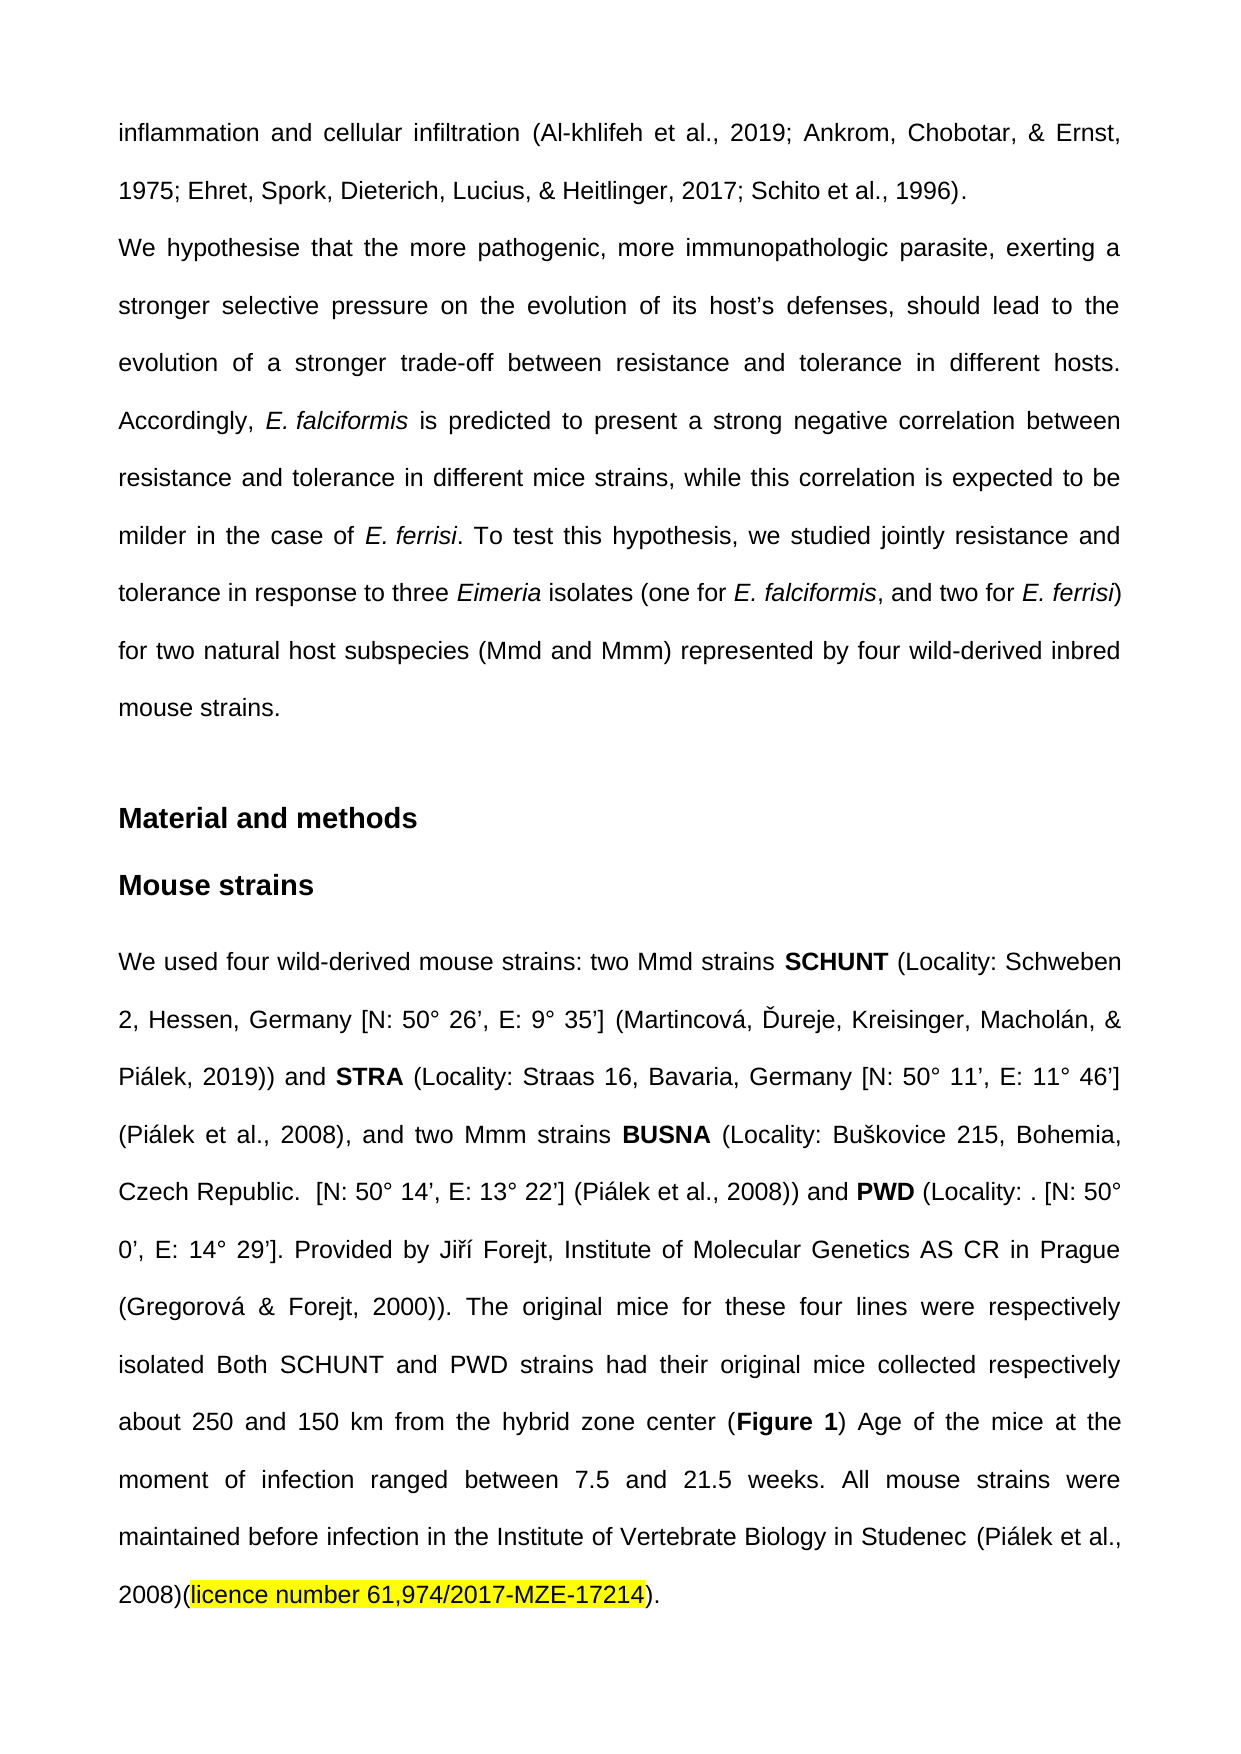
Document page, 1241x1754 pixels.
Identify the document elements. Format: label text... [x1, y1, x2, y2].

text We hypothesise that the more pathogenic, more immunopathologic parasite, exerting a stronger selective pressure on the evolution of its host’s defenses, should lead to the evolution of a stronger trade-off between resistance and tolerance in different hosts. Accordingly, E. falciformis is predicted to present a strong negative correlation between resistance and tolerance in different mice strains, while this correlation is expected to be milder in the case of E. ferrisi. To test this hypothesis, we studied jointly resistance and tolerance in response to three Eimeria isolates (one for E. falciformis, and two for E. ferrisi) for two natural host subspecies (Mmd and Mmm) represented by four wild-derived inbred mouse strains. [118, 233, 1122, 722]
subtitle Mouse strains [118, 867, 1122, 901]
text inflammation and cellular infiltration (Al-khlifeh et al., 2019; Ankrom, Chobotar, & Ernst, 1975; Ehret, Spork, Dieterich, Lucius, & Heitlinger, 2017; Schito et al., 1996). [118, 118, 1122, 204]
text We used four wild-derived mouse strains: two Mmd strains SCHUNT (Locality: Schweben 2, Hessen, Germany [N: 50° 26’, E: 9° 35’] (Martincová, Ďureje, Kreisinger, Macholán, & Piálek, 2019)) and STRA (Locality: Straas 16, Bavaria, Germany [N: 50° 11’, E: 11° 46’] (Piálek et al., 2008), and two Mmm strains BUSNA (Locality: Buškovice 215, Bohemia, Czech Republic. [N: 50° 14’, E: 13° 22’] (Piálek et al., 2008)) and PWD (Locality: . [N: 50° 0’, E: 14° 29’]. Provided by Jiří Forejt, Institute of Molecular Genetics AS CR in Prague (Gregorová & Forejt, 2000)). The original mice for these four lines were respectively isolated Both SCHUNT and PWD strains had their original mice collected respectively about 250 and 150 km from the hybrid zone center (Figure 1) Age of the mice at the moment of infection ranged between 7.5 and 21.5 weeks. All mouse strains were maintained before infection in the Institute of Vertebrate Biology in Studenec (Piálek et al., 2008)(licence number 61,974/2017‐MZE‐17214). [118, 947, 1122, 1608]
subtitle Material and methods [118, 801, 1122, 834]
